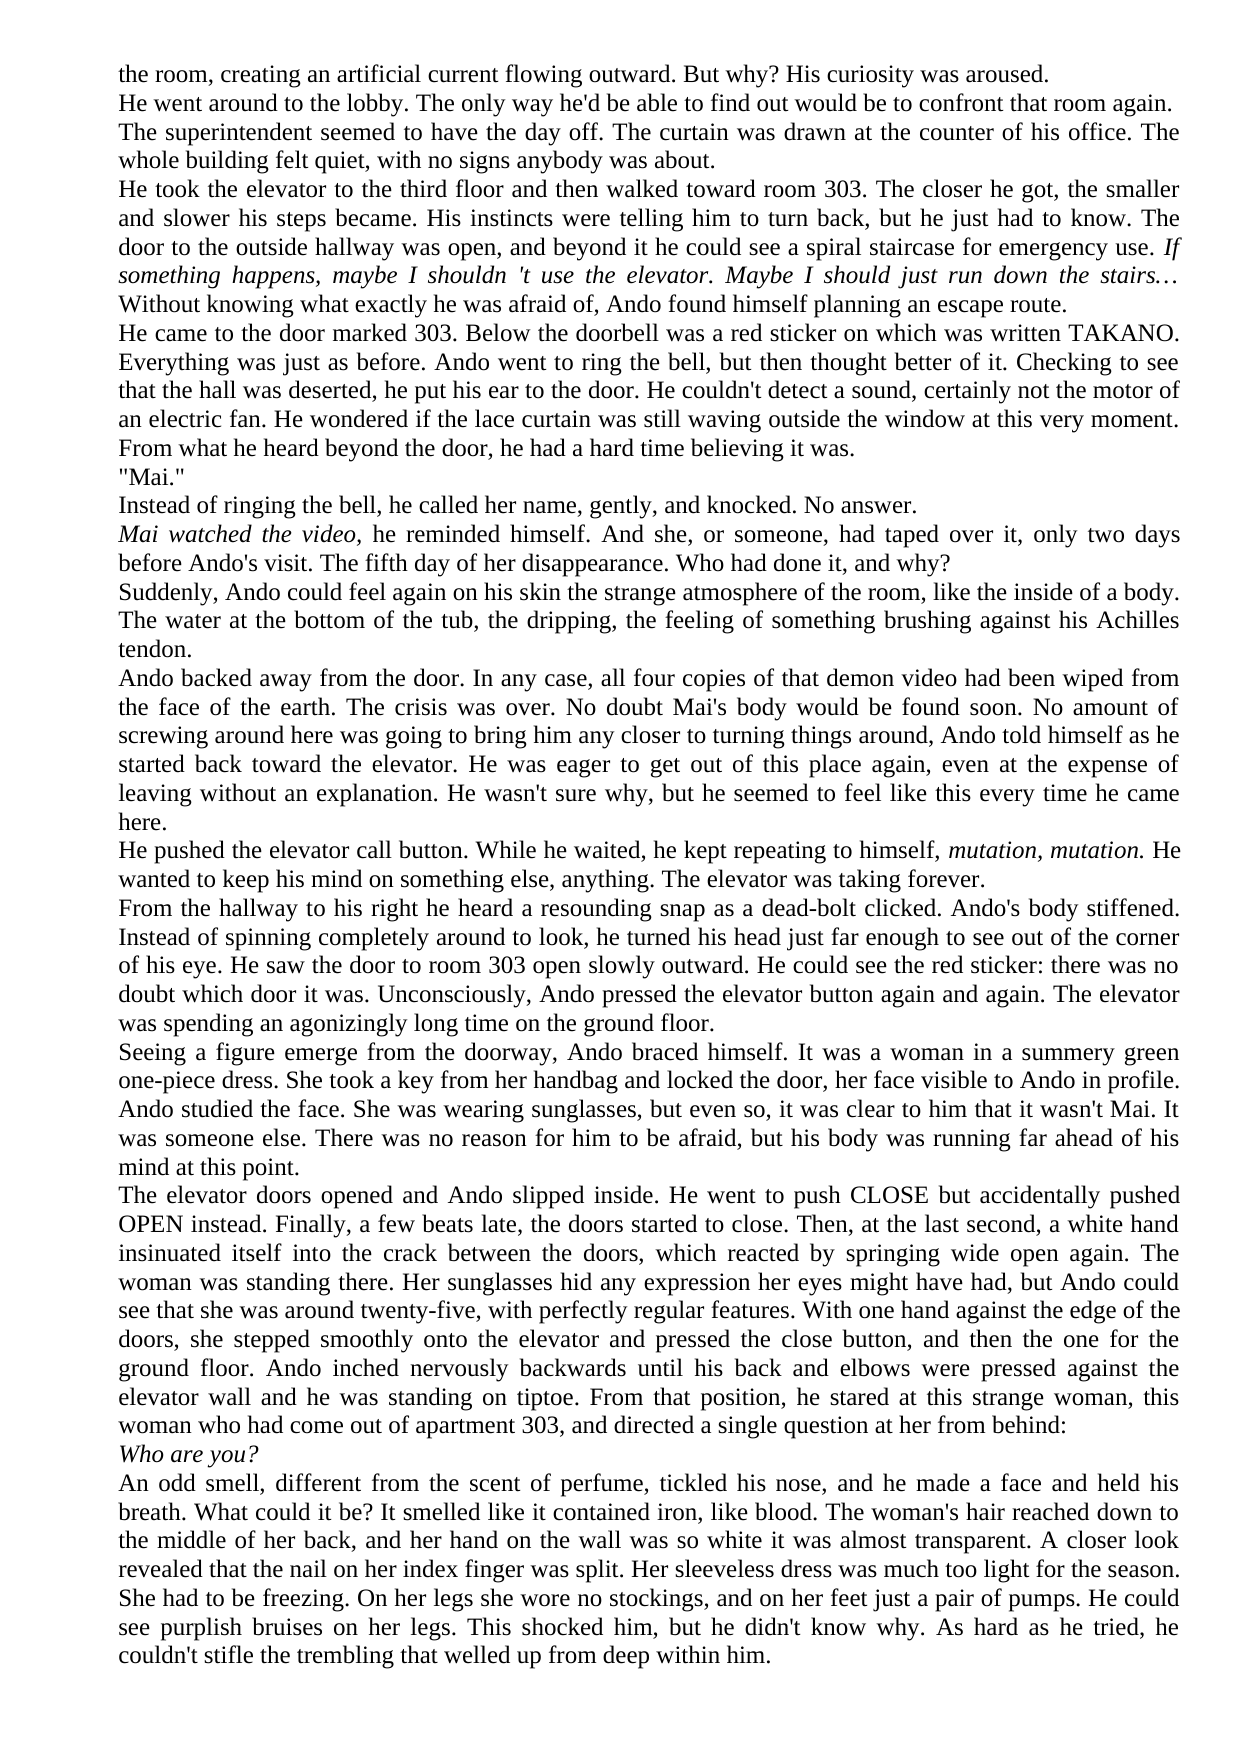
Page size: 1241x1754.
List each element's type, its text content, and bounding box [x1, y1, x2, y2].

text He took the elevator to the third floor and then walked toward room 303. The closer he got, the smaller and slower his steps became. His instincts were telling him to turn back, but he just had to know. The door to the outside hallway was open, and beyond it he could see a spiral staircase for emergency use. If something happens, maybe I shouldn 't use the elevator. Maybe I should just run down the stairs… Without knowing what exactly he was afraid of, Ando found himself planning an escape route. [118, 174, 1181, 318]
text "Mai." [118, 462, 1181, 490]
text The elevator doors opened and Ando slipped inside. He went to push CLOSE but accidentally pushed OPEN instead. Finally, a few beats late, the doors started to close. Then, at the last second, a white hand insinuated itself into the crack between the doors, which reacted by springing wide open again. The woman was standing there. Her sunglasses hid any expression her eyes might have had, but Ando could see that she was around twenty-five, with perfectly regular features. With one hand against the edge of the doors, she stepped smoothly onto the elevator and pressed the close button, and then the one for the ground floor. Ando inched nervously backwards until his back and elbows were pressed against the elevator wall and he was standing on tiptoe. From that position, he stared at this strange woman, this woman who had come out of apartment 303, and directed a single question at her from behind: [118, 1180, 1181, 1439]
text Suddenly, Ando could feel again on his skin the strange atmosphere of the room, like the inside of a body. The water at the bottom of the tub, the dripping, the feeling of something brushing against his Achilles tendon. [118, 577, 1181, 663]
text the room, creating an artificial current flowing outward. But why? His curiosity was aroused. [118, 59, 1181, 88]
text Seeing a figure emerge from the doorway, Ando braced himself. It was a woman in a summery green one-piece dress. She took a key from her handbag and locked the door, her face visible to Ando in profile. Ando studied the face. She was wearing sunglasses, but even so, it was clear to him that it wasn't Mai. It was someone else. There was no reason for him to be afraid, but his body was running far ahead of his mind at this point. [118, 1037, 1181, 1180]
text He came to the door marked 303. Below the doorbell was a red sticker on which was written TAKANO. Everything was just as before. Ando went to ring the bell, but then thought better of it. Checking to see that the hall was deserted, he put his ear to the door. He couldn't detect a sound, certainly not the motor of an electric fan. He wondered if the lace curtain was still waving outside the window at this very moment. From what he heard beyond the door, he had a hard time believing it was. [118, 318, 1181, 462]
text Instead of ringing the bell, he called her name, gently, and knocked. No answer. [118, 490, 1181, 519]
text From the hallway to his right he heard a resounding snap as a dead-bolt clicked. Ando's body stiffened. Instead of spinning completely around to look, he turned his head just far enough to see out of the corner of his eye. He saw the door to room 303 open slowly outward. He could see the red sticker: there was no doubt which door it was. Unconsciously, Ando pressed the elevator button again and again. The elevator was spending an agonizingly long time on the ground floor. [118, 893, 1181, 1037]
text The superintendent seemed to have the day off. The curtain was drawn at the counter of his office. The whole building felt quiet, with no signs anybody was about. [118, 117, 1181, 174]
text He pushed the elevator call button. While he waited, he kept repeating to himself, mutation, mutation. He wanted to keep his mind on something else, anything. The elevator was taking forever. [118, 835, 1181, 893]
text Who are you? [118, 1439, 1181, 1468]
text Mai watched the video, he reminded himself. And she, or someone, had taped over it, only two days before Ando's visit. The fifth day of her disappearance. Who had done it, and why? [118, 519, 1181, 577]
text An odd smell, different from the scent of perfume, tickled his nose, and he made a face and held his breath. What could it be? It smelled like it contained iron, like blood. The woman's hair reached down to the middle of her back, and her hand on the wall was so white it was almost transparent. A closer look revealed that the nail on her index finger was split. Her sleeveless dress was much too light for the season. She had to be freezing. On her legs she wore no stockings, and on her feet just a pair of pumps. He could see purplish bruises on her legs. This shocked him, but he didn't know why. As hard as he tried, he couldn't stifle the trembling that welled up from deep within him. [118, 1468, 1181, 1669]
text He went around to the lobby. The only way he'd be able to find out would be to confront that room again. [118, 88, 1181, 117]
text Ando backed away from the door. In any case, all four copies of that demon video had been wiped from the face of the earth. The crisis was over. No doubt Mai's body would be found soon. No amount of screwing around here was going to bring him any closer to turning things around, Ando told himself as he started back toward the elevator. He was eager to get out of this place again, even at the expense of leaving without an explanation. He wasn't sure why, but he seemed to feel like this every time he came here. [118, 663, 1181, 835]
